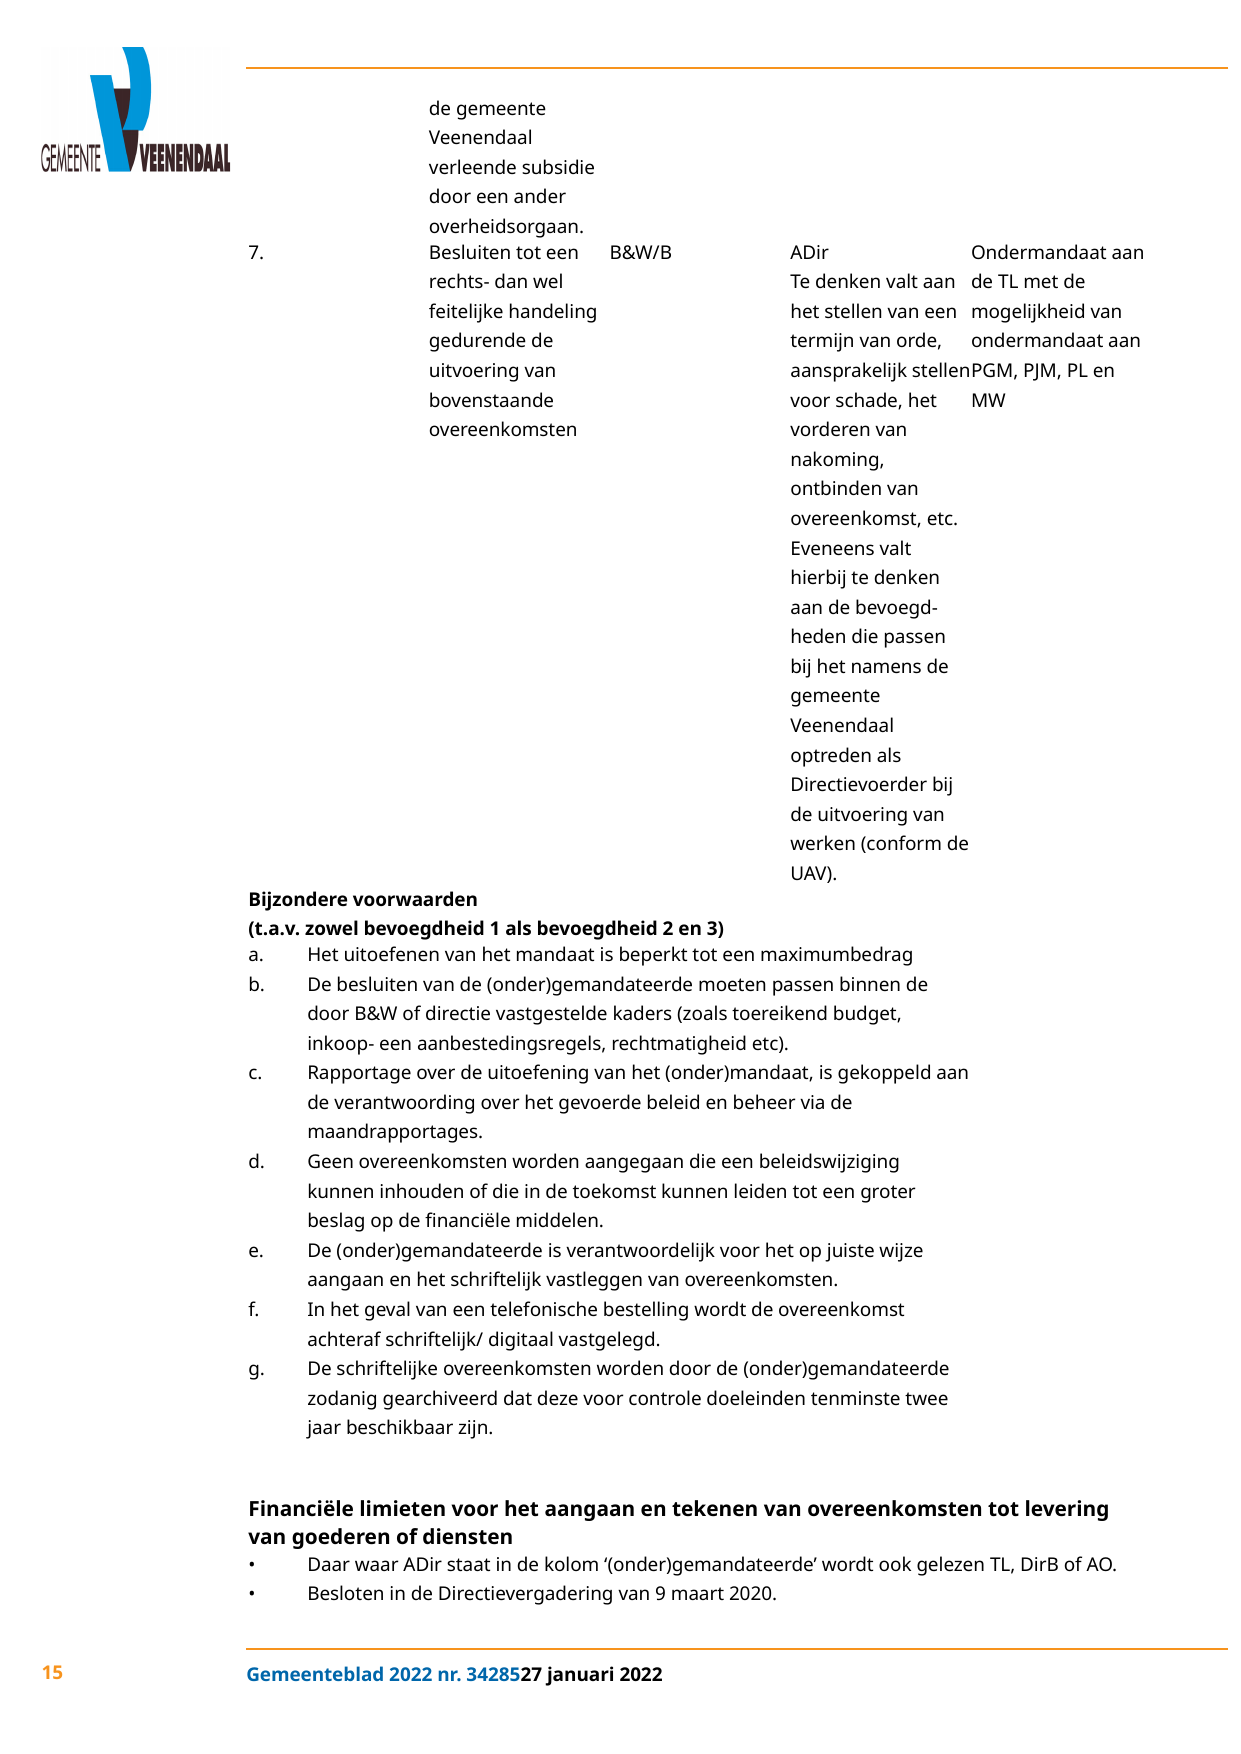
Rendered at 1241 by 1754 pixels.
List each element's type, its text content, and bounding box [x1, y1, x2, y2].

table_cell Besluiten tot een rechts- dan wel feitelijke handeling gedurende de uitvoering van bovenstaande overeenkomsten [429, 239, 609, 886]
picture [41, 47, 130, 172]
list Daar waar ADir staat in de kolom ‘(onder)gemandateerde’ wordt ook gelezen TL, DirB of AO. [248, 1551, 1152, 1576]
table_cell [971, 886, 1152, 941]
table_cell Bijzondere voorwaarden (t.a.v. zowel bevoegdheid 1 als bevoegdheid 2 en 3) [248, 886, 971, 941]
table_cell [248, 95, 429, 239]
picture [123, 47, 231, 172]
table_cell ADir Te denken valt aan het stellen van een termijn van orde, aansprakelijk stellen voor schade, het vorderen van nakoming, ontbinden van overeenkomst, etc. Eveneens valt hierbij te denken aan de bevoegd-heden die passen bij het namens de gemeente Veenendaal optreden als Directievoerder bij de uitvoering van werken (conform de UAV). [790, 239, 971, 886]
table_cell 7. [248, 239, 429, 886]
table_cell [790, 95, 971, 239]
table_cell Ondermandaat aan de TL met de mogelijkheid van ondermandaat aan PGM, PJM, PL en MW [971, 239, 1152, 886]
table_cell B&W/B [609, 239, 790, 886]
table_cell [971, 95, 1152, 239]
table_cell de gemeente Veenendaal verleende subsidie door een ander overheidsorgaan. [429, 95, 609, 239]
table_cell [609, 95, 790, 239]
table_cell [971, 941, 1152, 1440]
list Besloten in de Directievergadering van 9 maart 2020. [248, 1580, 1152, 1606]
text Financiële limieten voor het aangaan en tekenen van overeenkomsten tot levering van goederen of diensten [248, 1494, 1152, 1551]
table_cell Het uitoefenen van het mandaat is beperkt tot een maximumbedrag De besluiten van de (onder)gemandateerde moeten passen binnen de door B&W of directie vastgestelde kaders (zoals toereikend budget, inkoop- een aanbestedingsregels, rechtmatigheid etc). Rapportage over de uitoefening van het (onder)mandaat, is gekoppeld aan de verantwoording over het gevoerde beleid en beheer via de maandrapportages. Geen overeenkomsten worden aangegaan die een beleidswijziging kunnen inhouden of die in de toekomst kunnen leiden tot een groter beslag op de financiële middelen. De (onder)gemandateerde is verantwoordelijk voor het op juiste wijze aangaan en het schriftelijk vastleggen van overeenkomsten. In het geval van een telefonische bestelling wordt de overeenkomst achteraf schriftelijk/ digitaal vastgelegd. De schriftelijke overeenkomsten worden door de (onder)gemandateerde zodanig gearchiveerd dat deze voor controle doeleinden tenminste twee jaar beschikbaar zijn. [248, 941, 971, 1440]
